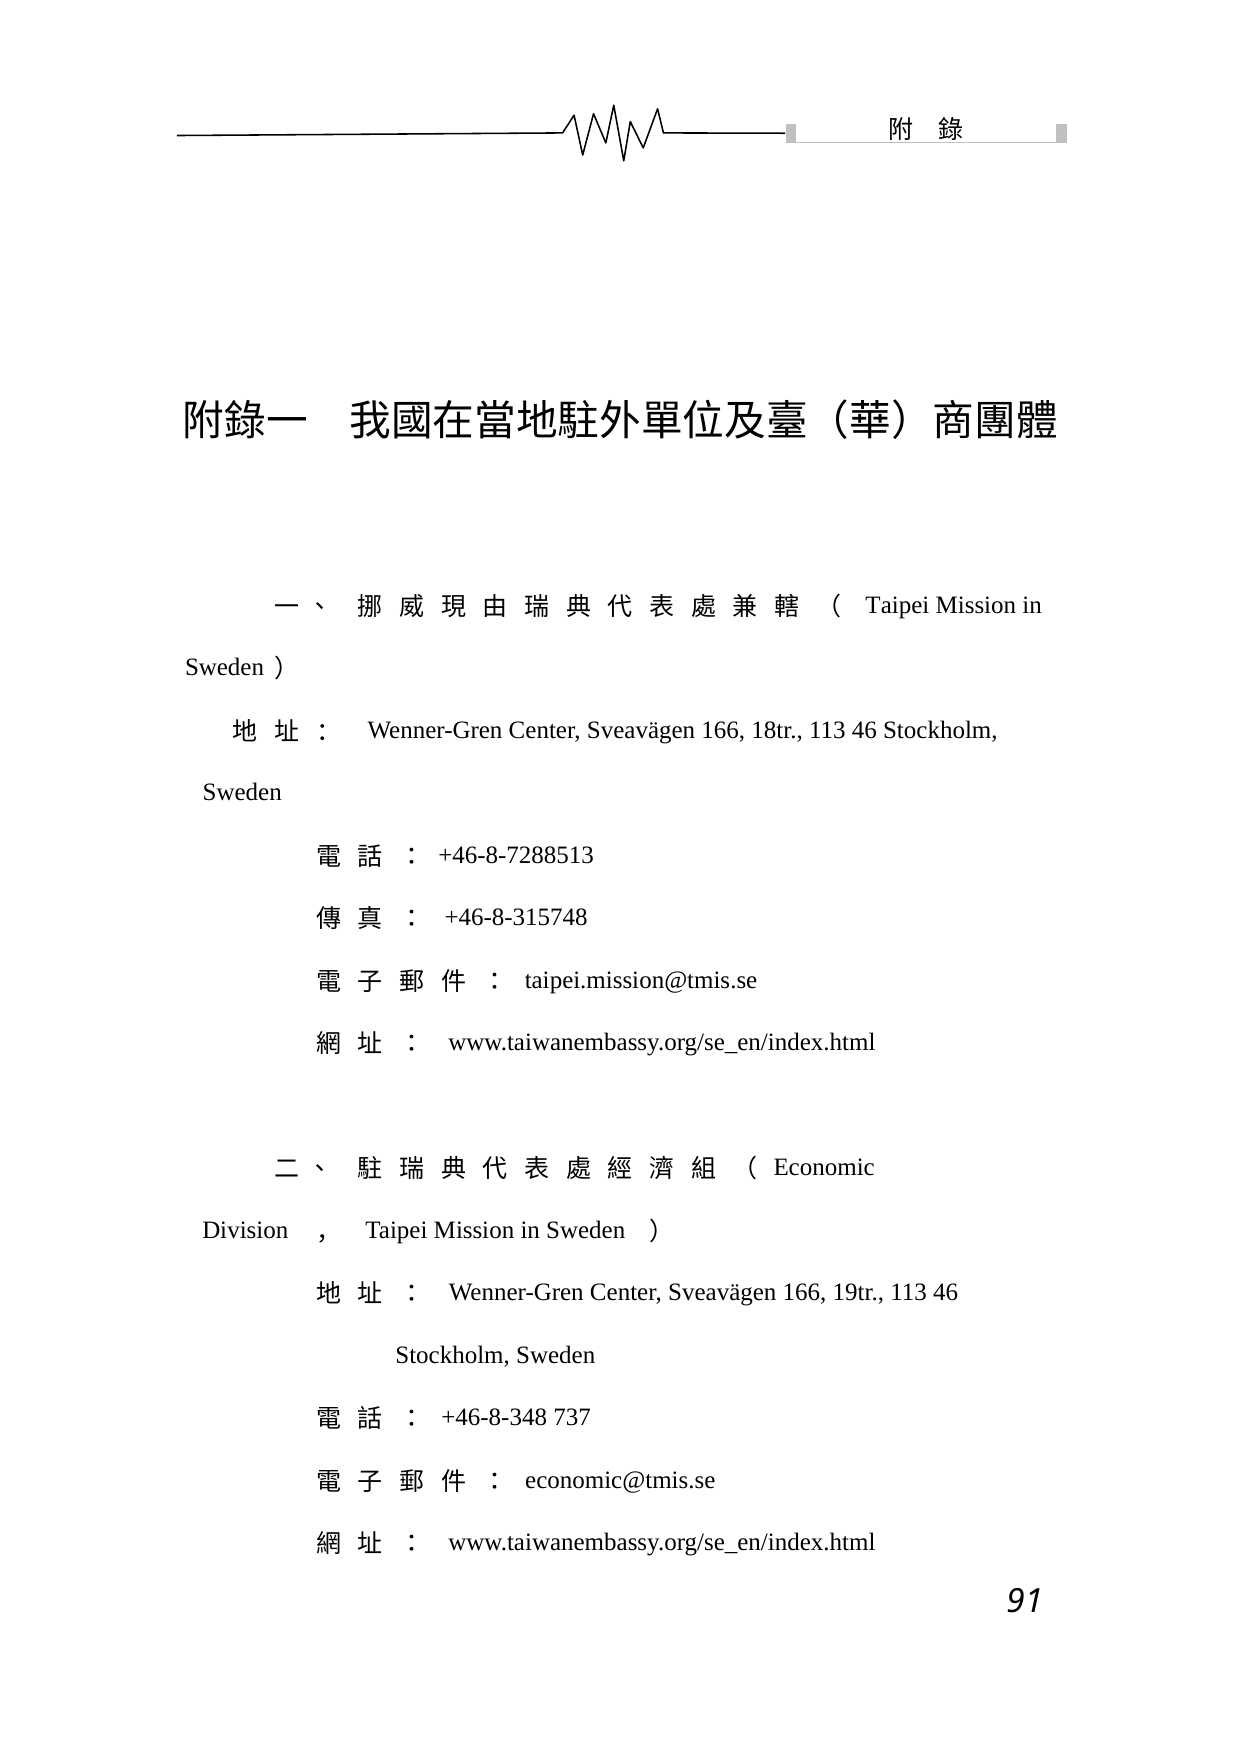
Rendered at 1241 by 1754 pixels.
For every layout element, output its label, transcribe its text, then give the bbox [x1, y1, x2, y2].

text 電話：+46-8-7288513 [281, 813, 1058, 875]
text 網址：www.taiwanembassy.org/se_en/index.html [281, 1500, 1058, 1563]
text 電子郵件：taipei.mission@tmis.se [281, 938, 1058, 1000]
text 附錄一 我國在當地駐外單位及臺（華）商團體 [183, 375, 1058, 438]
text 電話：+46-8-348 737 [281, 1375, 1058, 1438]
text 地址：Wenner-Gren Center, Sveavägen 166, 18tr., 113 46 Stockholm, Sweden [183, 688, 1058, 813]
text 二、駐瑞典代表處經濟組（Economic Division，Taipei Mission in Sweden） [183, 1125, 1058, 1250]
text 電子郵件：economic@tmis.se [281, 1438, 1058, 1500]
text 網址：www.taiwanembassy.org/se_en/index.html [281, 1000, 1058, 1063]
text 地址：Wenner-Gren Center, Sveavägen 166, 19tr., 113 46 Stockholm, Sweden [281, 1250, 1058, 1375]
text 一、挪威現由瑞典代表處兼轄（Taipei Mission in Sweden） [183, 563, 1058, 688]
text 傳真：+46-8-315748 [281, 875, 1058, 938]
